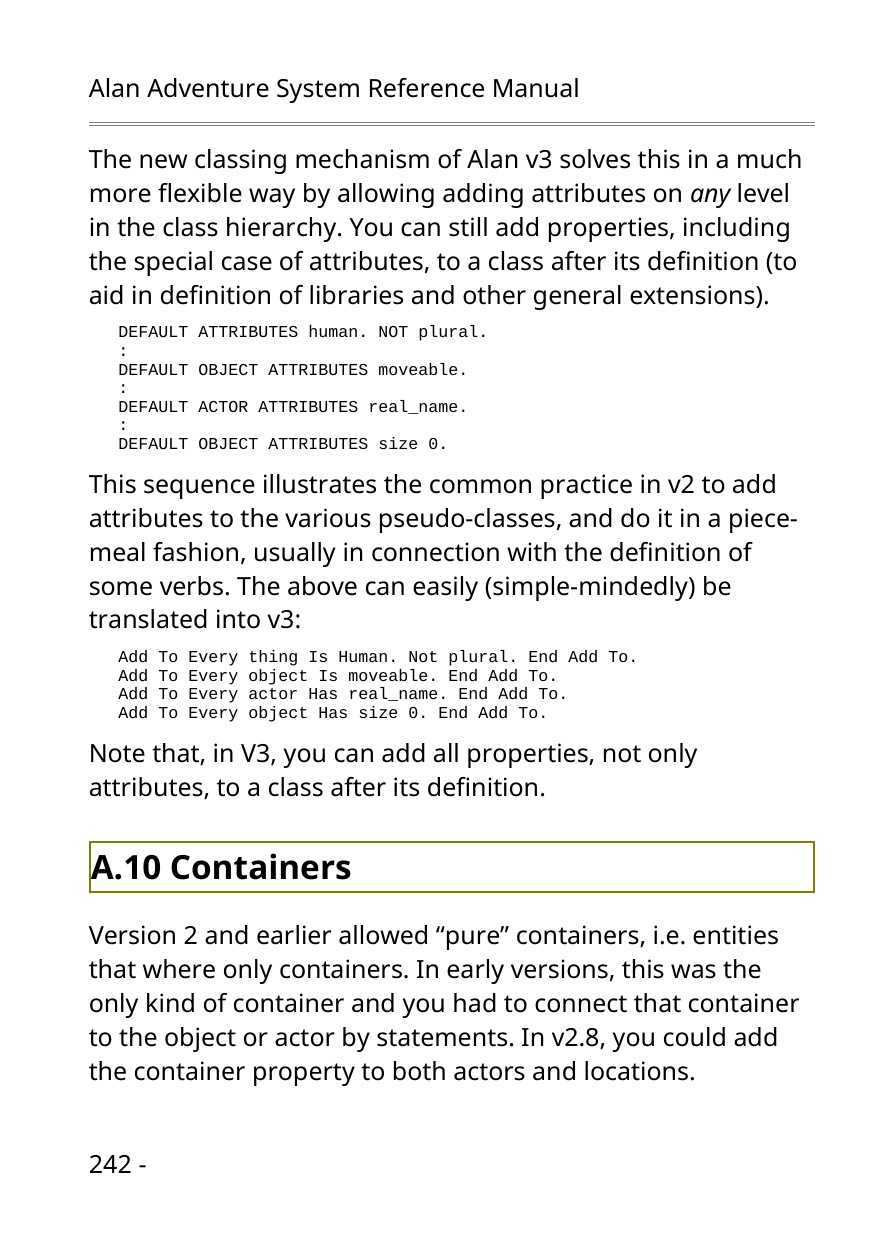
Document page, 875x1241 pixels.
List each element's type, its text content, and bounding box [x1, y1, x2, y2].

text Add To Every object Has size 0. End Add To. [118, 704, 815, 723]
text DEFAULT ATTRIBUTES human. NOT plural. : DEFAULT OBJECT ATTRIBUTES moveable. : DEFAULT ACTOR ATTRIBUTES real_name. : DEFAULT OBJECT ATTRIBUTES size 0. [118, 324, 815, 454]
text The new classing mechanism of Alan v3 solves this in a much more flexible way by allowing adding attributes on any level in the class hierarchy. You can still add properties, including the special case of attributes, to a class after its definition (to aid in definition of libraries and other general extensions). [88, 142, 815, 312]
text Add To Every object Is moveable. End Add To. [118, 667, 815, 686]
text Add To Every actor Has real_name. End Add To. [118, 686, 815, 704]
text This sequence illustrates the common practice in v2 to add attributes to the various pseudo-classes, and do it in a piece-meal fashion, usually in connection with the definition of some verbs. The above can easily (simple-mindedly) be translated into v3: [88, 467, 815, 636]
text Add To Every thing Is Human. Not plural. End Add To. [118, 649, 815, 667]
text Note that, in V3, you can add all properties, not only attributes, to a class after its definition. [88, 736, 815, 803]
text Version 2 and earlier allowed “pure” containers, i.e. entities that where only containers. In early versions, this was the only kind of container and you had to connect that container to the object or actor by statements. In v2.8, you could add the container property to both actors and locations. [88, 918, 815, 1088]
subtitle Containers [91, 843, 813, 891]
